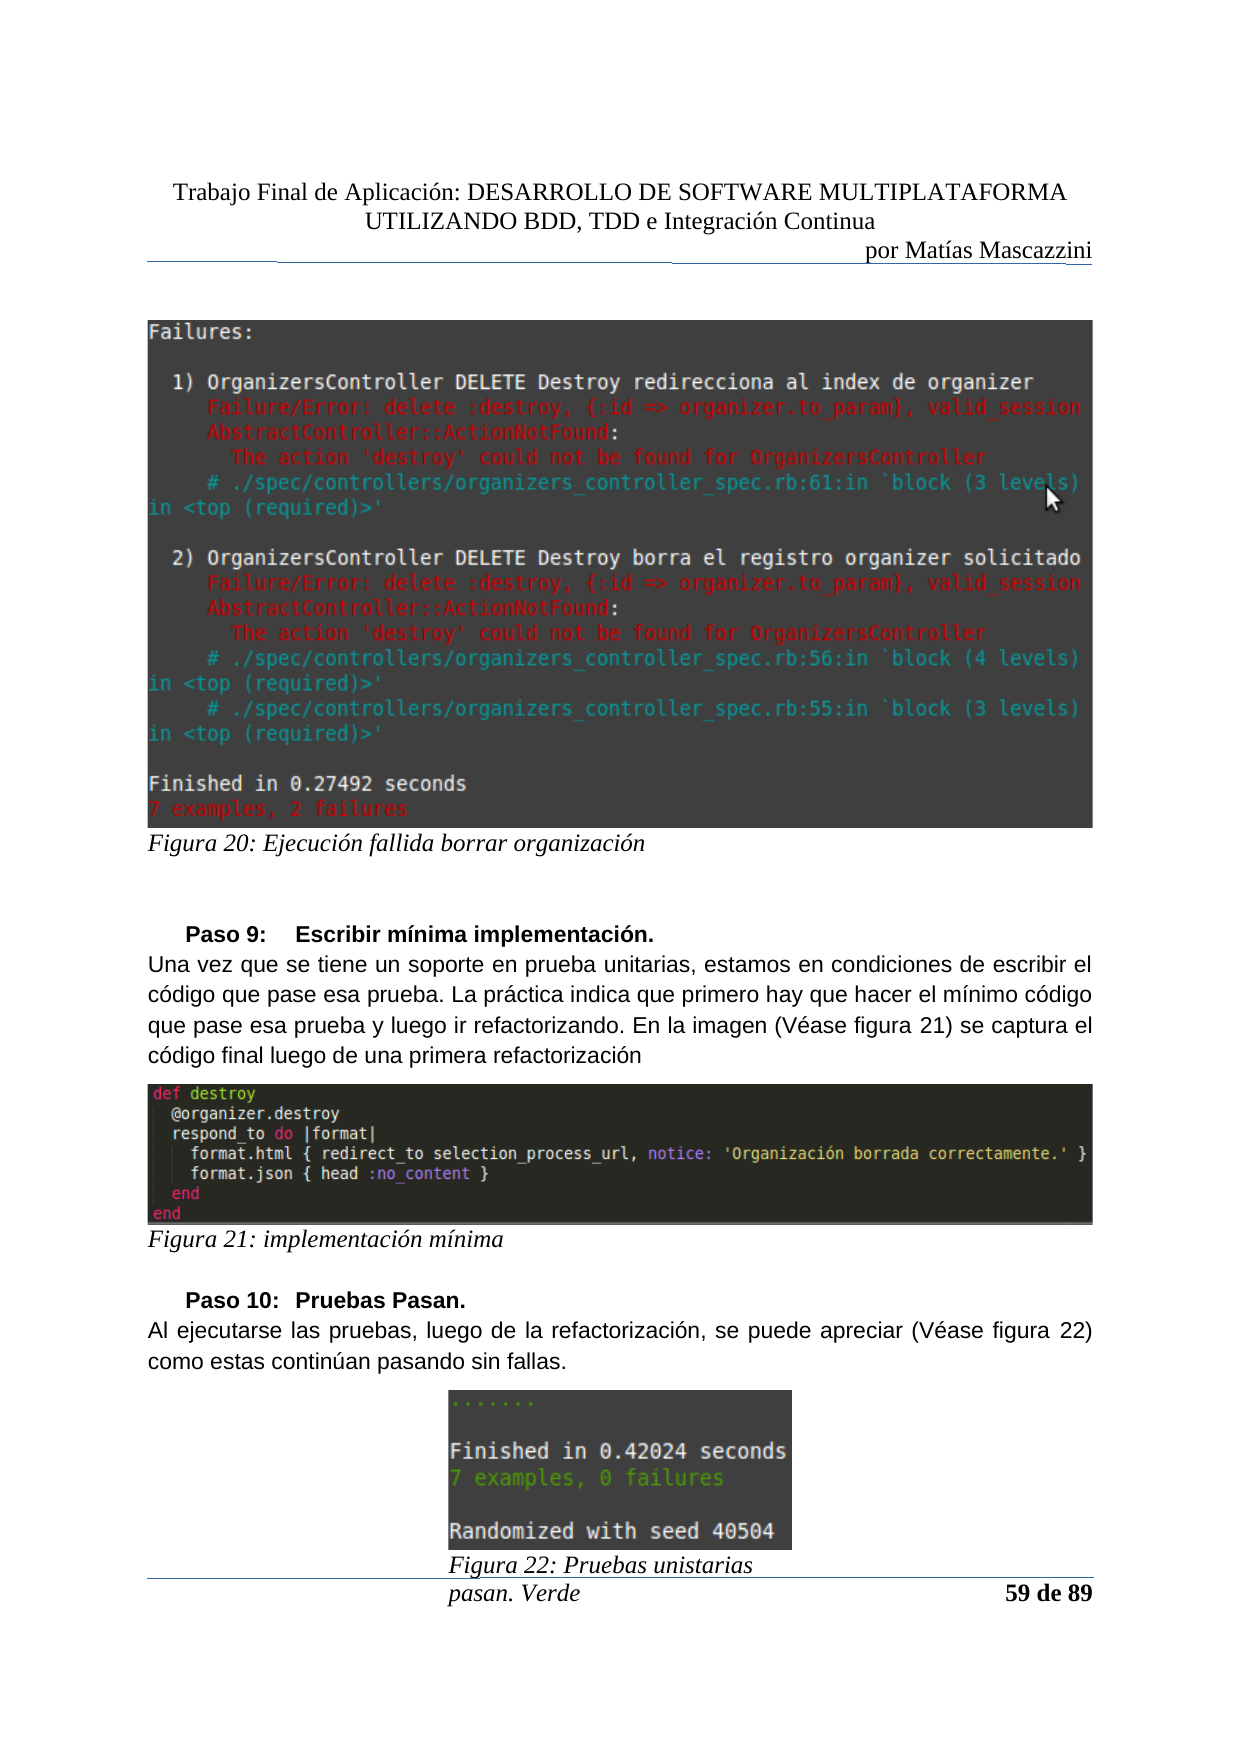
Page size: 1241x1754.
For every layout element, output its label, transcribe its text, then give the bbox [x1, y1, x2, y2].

picture [147, 1084, 1093, 1225]
text Una vez que se tiene un soporte en prueba unitarias, estamos en condiciones de escribir el código que pase esa prueba. La práctica indica que primero hay que hacer el mínimo código que pase esa prueba y luego ir refactorizando. En la imagen (Véase figura 21) se captura el código final luego de una primera refactorización [148, 951, 1093, 1068]
list Escribir mínima implementación. [185, 921, 1093, 947]
text Figura 22: Pruebas unistarias pasan. Verde [448, 1550, 792, 1607]
picture [147, 320, 1093, 828]
picture [448, 1390, 792, 1550]
text Figura 21: implementación mínima [148, 1225, 1093, 1253]
text Al ejecutarse las pruebas, luego de la refactorización, se puede apreciar (Véase figura 22) como estas continúan pasando sin fallas. [148, 1317, 1093, 1374]
list Pruebas Pasan. [185, 1287, 1093, 1314]
text Figura 20: Ejecución fallida borrar organización [148, 828, 1093, 857]
